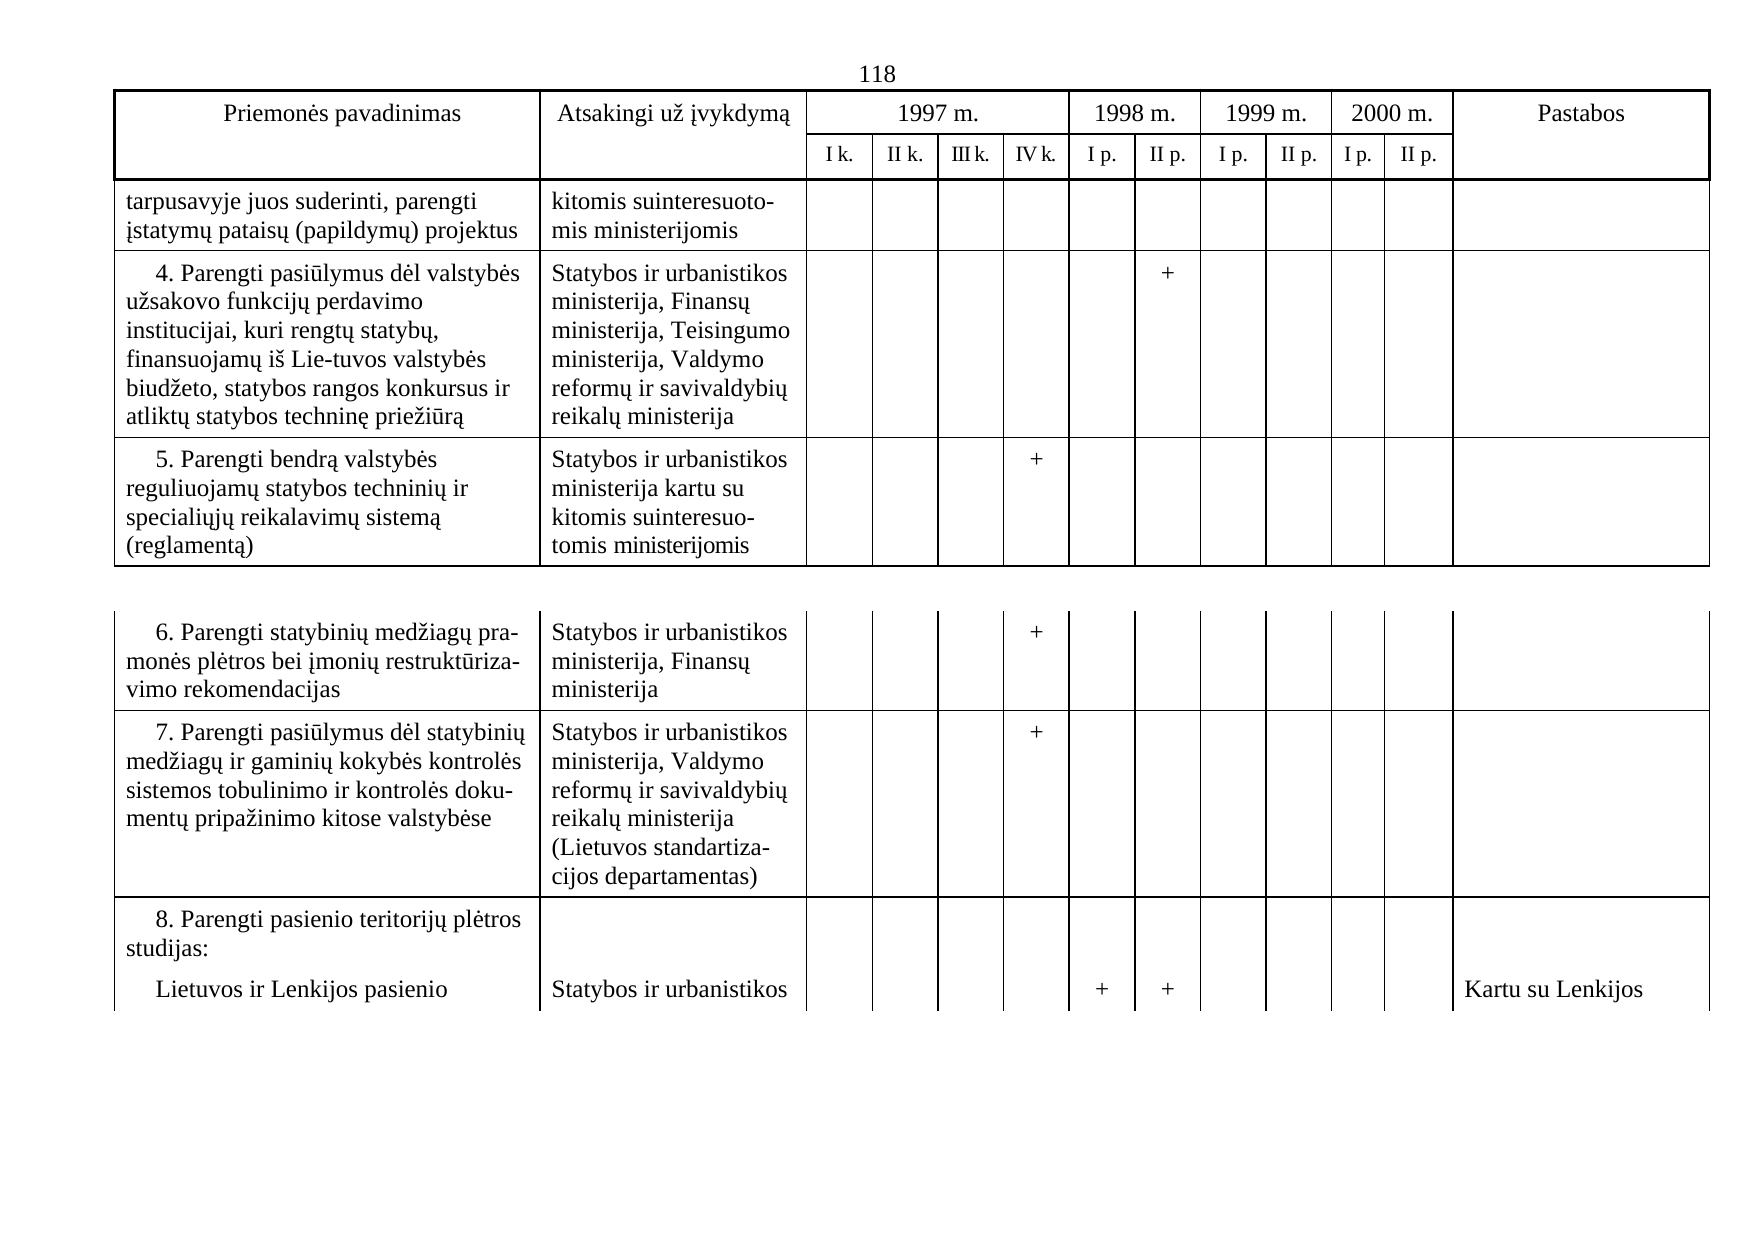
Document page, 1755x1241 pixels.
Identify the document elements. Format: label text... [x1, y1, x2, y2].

table_cell [807, 181, 872, 250]
table_cell 6. Parengti statybinių medžiagų pra-monės plėtros bei įmonių restruktūriza-vimo rekomendacijas [115, 611, 539, 709]
table_cell tarpusavyje juos suderinti, parengti įstatymų pataisų (papildymų) projektus [115, 181, 539, 250]
table_cell [1069, 567, 1135, 611]
table_cell [807, 898, 872, 968]
table_cell [1004, 251, 1068, 436]
table_cell [1201, 181, 1265, 250]
table_cell [1332, 438, 1384, 565]
table_cell [1454, 711, 1709, 896]
table_cell [1070, 438, 1134, 565]
table_cell [1332, 611, 1384, 709]
table_cell Lietuvos ir Lenkijos pasienio [115, 968, 539, 1011]
table_cell [541, 133, 806, 178]
table_cell 5. Parengti bendrą valstybės reguliuojamų statybos techninių ir specialiųjų reikalavimų sistemą (reglamentą) [115, 438, 539, 565]
table_cell [1070, 711, 1134, 896]
table_cell [1267, 181, 1331, 250]
table_header 1997 m. [807, 92, 1068, 133]
table_cell [1267, 611, 1331, 709]
table_cell [1385, 567, 1453, 611]
table_cell [873, 251, 937, 436]
table_cell II p. [1136, 135, 1200, 178]
table_cell [1136, 181, 1200, 250]
table_cell I p. [1332, 135, 1384, 178]
table_cell [1332, 711, 1384, 896]
table_cell [1136, 611, 1200, 709]
table_cell [807, 251, 872, 436]
table_cell [1385, 711, 1452, 896]
table_cell [807, 968, 872, 1011]
table_cell [1267, 898, 1331, 968]
table_cell [1201, 898, 1265, 968]
table_cell [1454, 898, 1709, 968]
table_cell [1136, 711, 1200, 896]
table_cell [1004, 567, 1069, 611]
table_header Pastabos [1454, 92, 1708, 133]
table_cell 4. Parengti pasiūlymus dėl valstybės užsakovo funkcijų perdavimo institucijai, kuri rengtų statybų, finansuojamų iš Lie-tuvos valstybės biudžeto, statybos rangos konkursus ir atliktų statybos techninę priežiūrą [115, 251, 539, 436]
table_header 1999 m. [1201, 92, 1331, 133]
table_header 2000 m. [1332, 92, 1452, 133]
table_cell [1385, 968, 1452, 1011]
table_cell [1385, 438, 1452, 565]
table_cell [939, 251, 1003, 436]
table_cell [873, 968, 937, 1011]
table_cell [1332, 251, 1384, 436]
table_cell [1070, 611, 1134, 709]
table_cell [939, 711, 1003, 896]
table_cell [872, 567, 938, 611]
table_cell [1004, 968, 1068, 1011]
table_cell + [1070, 968, 1134, 1011]
table_cell [807, 567, 872, 611]
table_cell + [1136, 251, 1200, 436]
table_cell [939, 181, 1003, 250]
table_cell + [1004, 711, 1068, 896]
table_cell Statybos ir urbanistikos ministerija kartu su kitomis suinteresuo-tomis ministerijomis [541, 438, 806, 565]
table_cell Statybos ir urbanistikos ministerija, Finansų ministerija, Teisingumo ministerija, Valdymo reformų ir savivaldybių reikalų ministerija [541, 251, 806, 436]
table_cell II p. [1385, 135, 1452, 178]
table_cell [807, 611, 872, 709]
table_cell 8. Parengti pasienio teritorijų plėtros studijas: [115, 898, 539, 968]
table_cell Statybos ir urbanistikos ministerija, Valdymo reformų ir savivaldybių reikalų ministerija (Lietuvos standartiza-cijos departamentas) [541, 711, 806, 896]
table_cell + [1004, 611, 1068, 709]
table_cell II k. [873, 135, 937, 178]
table_cell [939, 968, 1003, 1011]
table_cell [1136, 438, 1200, 565]
table_cell [1267, 968, 1331, 1011]
table_cell III k. [939, 135, 1003, 178]
table_cell I k. [807, 135, 872, 178]
table_cell [1267, 711, 1331, 896]
table_cell [1201, 968, 1265, 1011]
table_header 1998 m. [1070, 92, 1200, 133]
table_cell [939, 898, 1003, 968]
table_cell + [1136, 968, 1200, 1011]
table_cell [1070, 181, 1134, 250]
table_cell [541, 898, 806, 968]
table_cell [1266, 567, 1332, 611]
table_cell Statybos ir urbanistikos ministerija, Finansų ministerija [541, 611, 806, 709]
table_cell [1454, 251, 1709, 436]
table_header Atsakingi už įvykdymą [541, 92, 806, 133]
table_cell [807, 438, 872, 565]
table_cell [873, 711, 937, 896]
table_cell [1332, 898, 1384, 968]
table_cell [1454, 611, 1709, 709]
table_cell Kartu su Lenkijos [1454, 968, 1709, 1011]
table_cell [1201, 438, 1265, 565]
table_cell [873, 898, 937, 968]
table_cell 7. Parengti pasiūlymus dėl statybinių medžiagų ir gaminių kokybės kontrolės sistemos tobulinimo ir kontrolės doku-mentų pripažinimo kitose valstybėse [115, 711, 539, 896]
table_cell [1385, 251, 1452, 436]
table_cell [1136, 898, 1200, 968]
table_cell IV k. [1004, 135, 1068, 178]
table_cell [116, 133, 539, 178]
table_cell [1454, 181, 1709, 250]
table_cell [1454, 438, 1709, 565]
table_cell I p. [1070, 135, 1134, 178]
table_cell [1267, 251, 1331, 436]
table_cell [1070, 251, 1134, 436]
table_cell [115, 567, 540, 611]
table_cell [1201, 251, 1265, 436]
table_cell [1201, 711, 1265, 896]
table_cell [873, 438, 937, 565]
table_cell [1135, 567, 1200, 611]
table_cell [1453, 567, 1709, 611]
table_cell [1332, 968, 1384, 1011]
table_cell II p. [1267, 135, 1331, 178]
table_cell [939, 438, 1003, 565]
table_cell [807, 711, 872, 896]
table_header Priemonės pavadinimas [116, 92, 539, 133]
table_cell [1200, 567, 1266, 611]
table_cell [1385, 611, 1452, 709]
table_cell [1004, 181, 1068, 250]
table_cell [1385, 898, 1452, 968]
table_cell + [1004, 438, 1068, 565]
table_cell [1201, 611, 1265, 709]
table_cell [1332, 181, 1384, 250]
table_cell [1385, 181, 1452, 250]
table_cell Statybos ir urbanistikos [541, 968, 806, 1011]
table_cell [1267, 438, 1331, 565]
table_cell [938, 567, 1003, 611]
table_cell kitomis suinteresuoto-mis ministerijomis [541, 181, 806, 250]
table_cell [873, 611, 937, 709]
table_cell [540, 567, 807, 611]
table_cell [1070, 898, 1134, 968]
table_cell [1454, 133, 1708, 178]
table_cell I p. [1201, 135, 1265, 178]
table_cell [1332, 567, 1384, 611]
table_cell [1004, 898, 1068, 968]
table_cell [939, 611, 1003, 709]
table_cell [873, 181, 937, 250]
